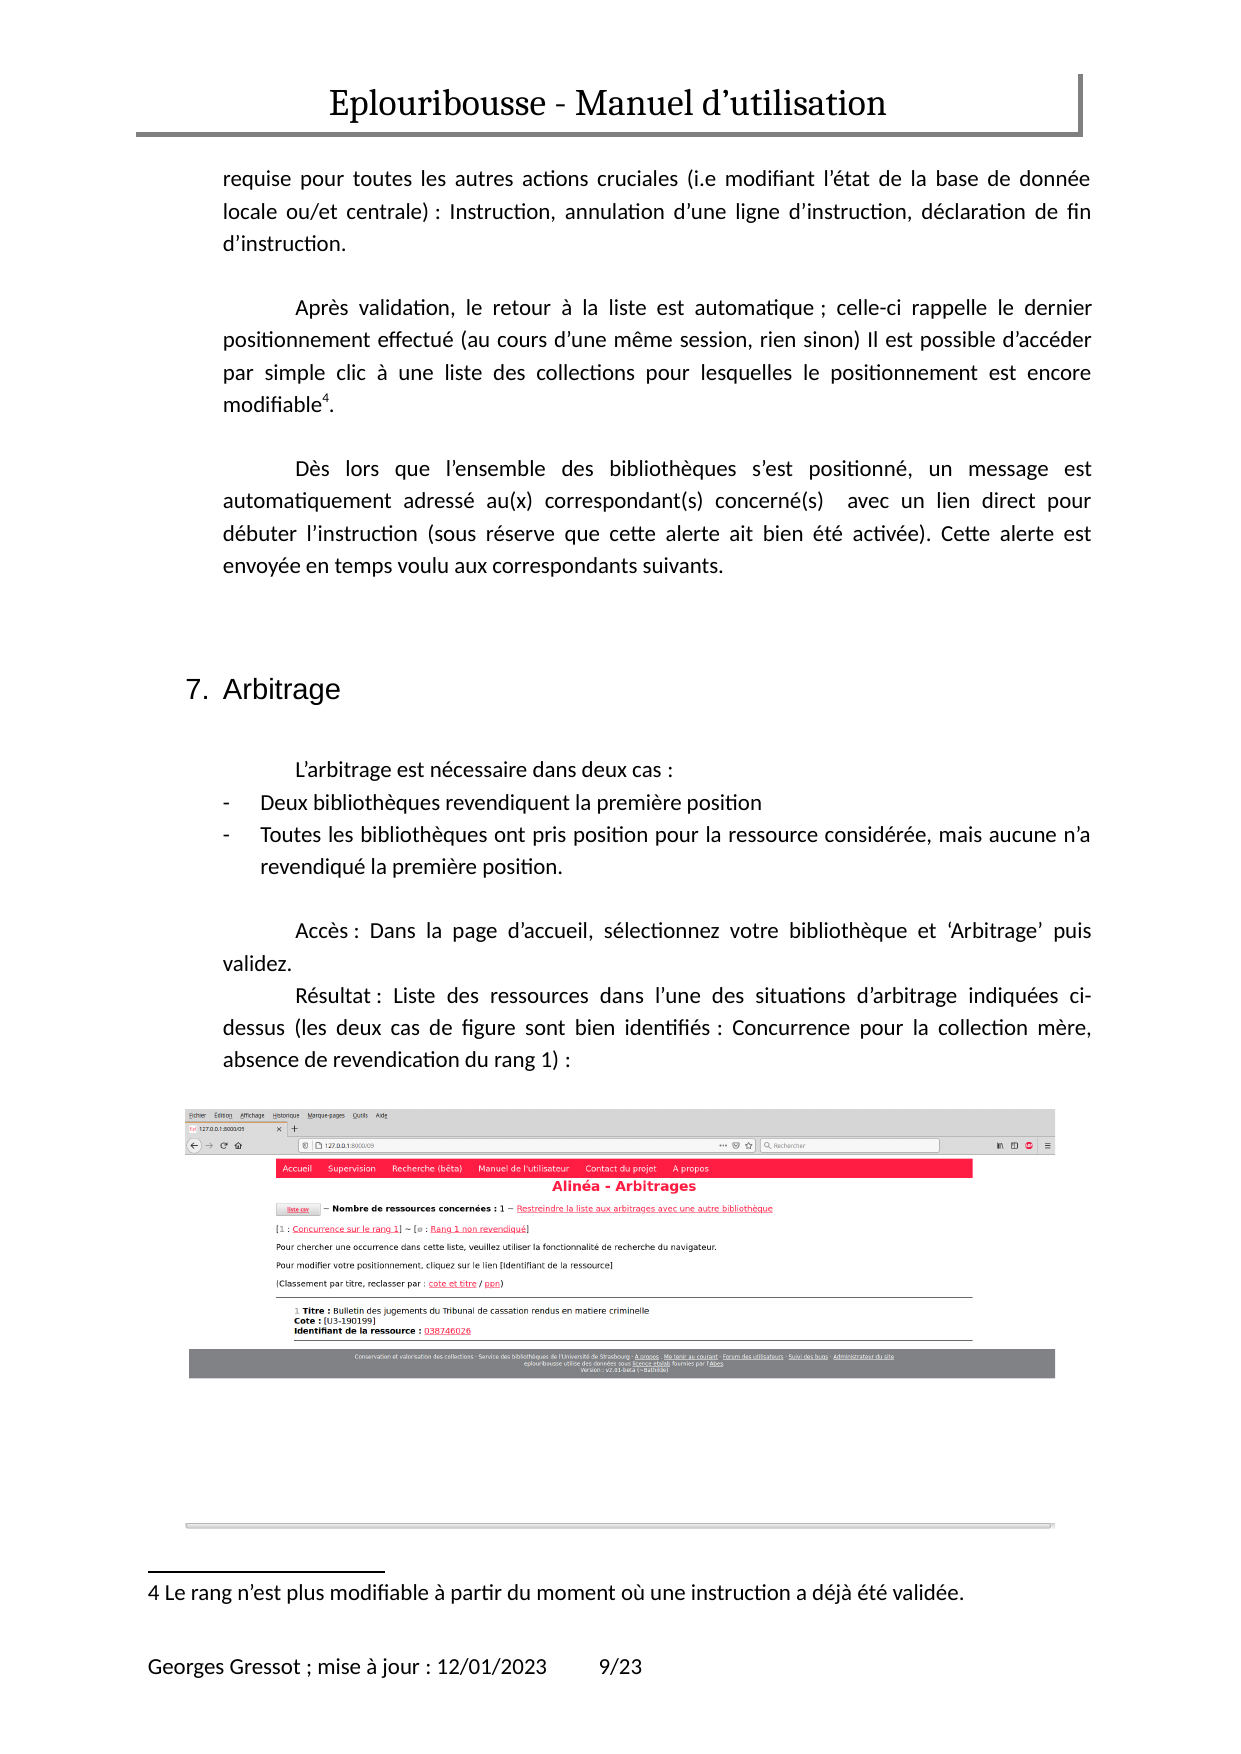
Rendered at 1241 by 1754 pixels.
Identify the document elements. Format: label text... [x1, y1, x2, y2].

list Toutes les bibliothèques ont pris position pour la ressource considérée, mais aucune n’a revendiqué la première position. [223, 820, 1093, 880]
list Dès lors que l’ensemble des bibliothèques s’est positionné, un message est automatiquement adressé au(x) correspondant(s) concerné(s) avec un lien direct pour débuter l’instruction (sous réserve que cette alerte ait bien été activée). Cette alerte est envoyée en temps voulu aux correspondants suivants. [223, 454, 1093, 579]
list Après validation, le retour à la liste est automatique ; celle-ci rappelle le dernier positionnement effectué (au cours d’une même session, rien sinon) Il est possible d’accéder par simple clic à une liste des collections pour lesquelles le positionnement est encore modifiable. [223, 293, 1093, 418]
list Accès : Dans la page d’accueil, sélectionnez votre bibliothèque et ‘Arbitrage’ puis validez. [223, 917, 1093, 977]
list L’arbitrage est nécessaire dans deux cas : [223, 756, 1093, 784]
text Le rang n’est plus modifiable à partir du moment où une instruction a déjà été validée. [148, 1578, 1093, 1606]
list Deux bibliothèques revendiquent la première position [223, 788, 1093, 816]
list Résultat : Liste des ressources dans l’une des situations d’arbitrage indiquées ci-dessus (les deux cas de figure sont bien identifiés : Concurrence pour la collection mère, absence de revendication du rang 1) : [223, 981, 1093, 1073]
subtitle Arbitrage [185, 672, 1093, 706]
list requise pour toutes les autres actions cruciales (i.e modifiant l’état de la base de donnée locale ou/et centrale) : Instruction, annulation d’une ligne d’instruction, déclaration de fin d’instruction. [223, 164, 1093, 257]
picture [185, 1109, 1055, 1529]
